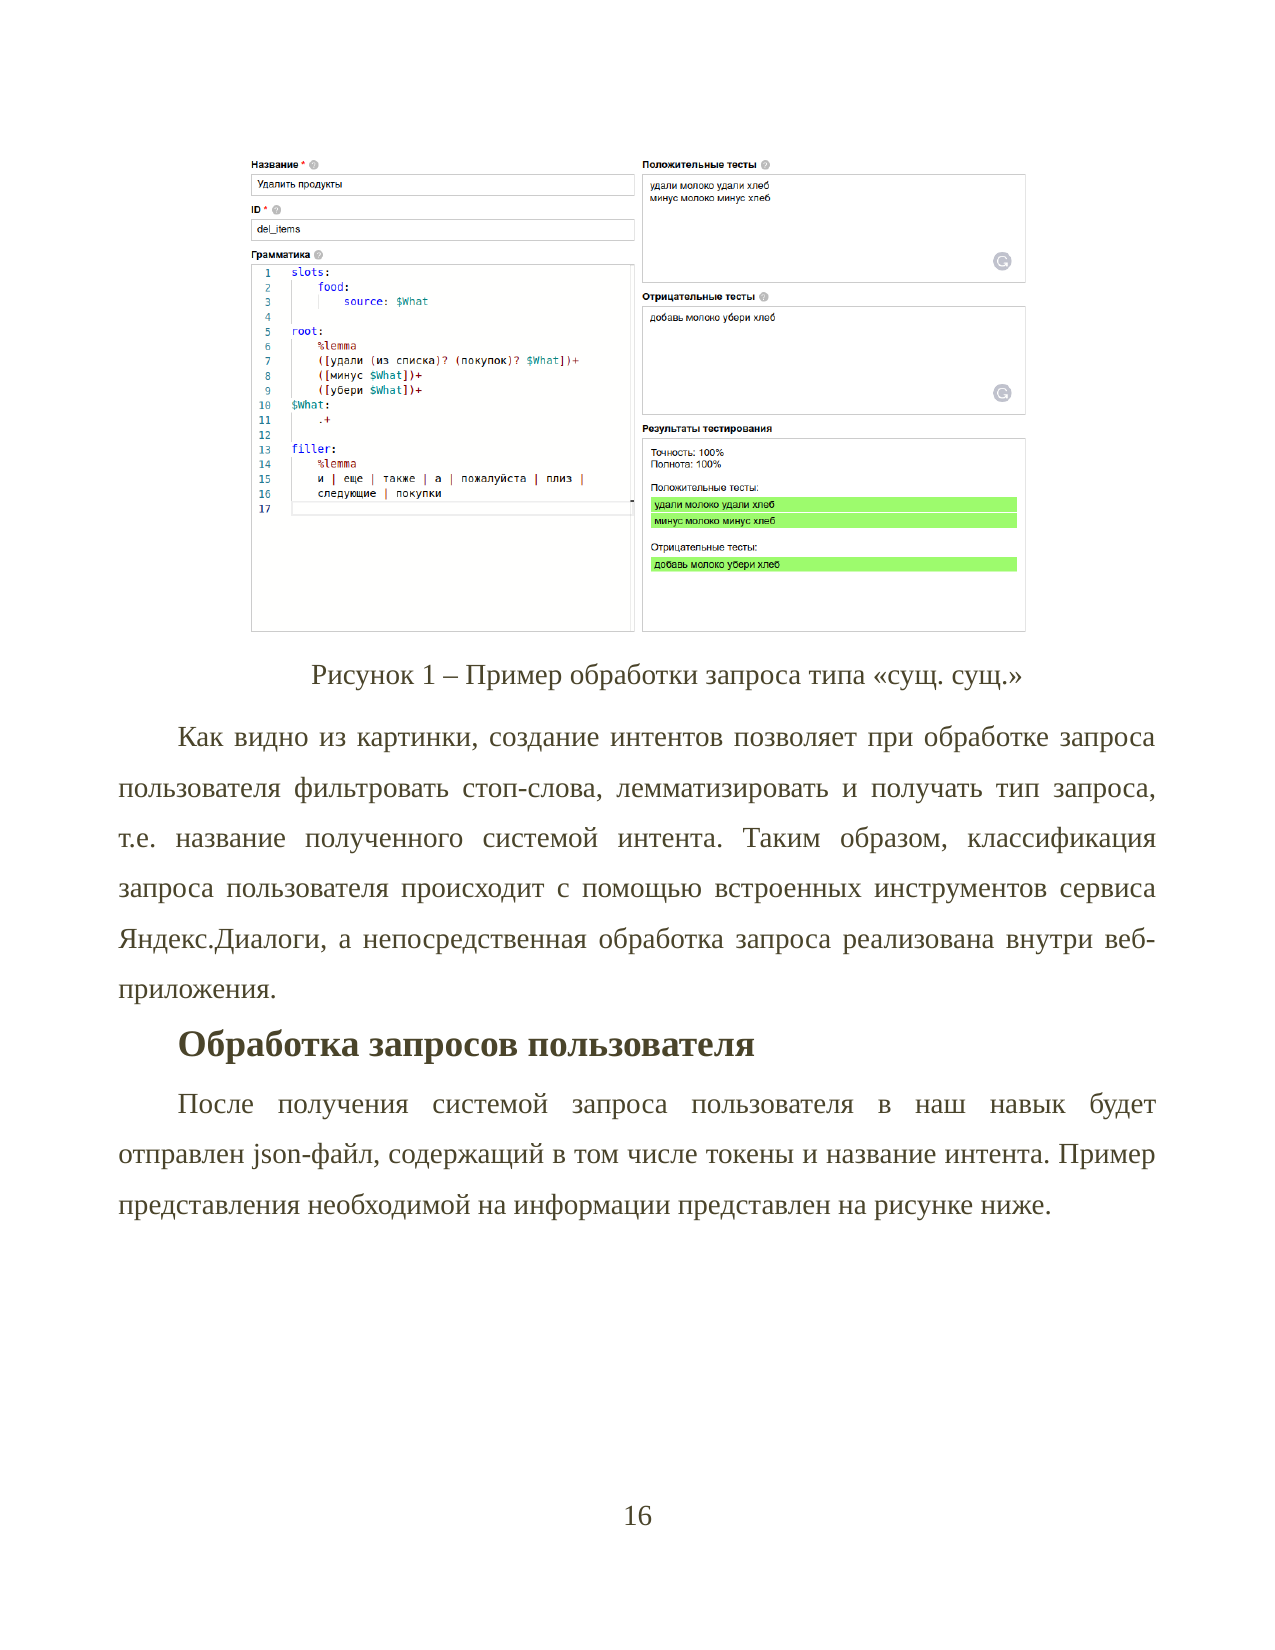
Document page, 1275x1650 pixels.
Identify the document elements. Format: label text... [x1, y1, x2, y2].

picture [239, 149, 1036, 641]
text Как видно из картинки, создание интентов позволяет при обработке запроса пользователя фильтровать стоп-слова, лемматизировать и получать тип запроса, т.е. название полученного системой интента. Таким образом, классификация запроса пользователя происходит с помощью встроенных инструментов сервиса Яндекс.Диалоги, а непосредственная обработка запроса реализована внутри веб-приложения. [118, 719, 1157, 1005]
subtitle Обработка запросов пользователя [118, 1021, 1157, 1064]
subtitle Рисунок 1 – Пример обработки запроса типа «сущ. сущ.» [118, 118, 1157, 691]
text После получения системой запроса пользователя в наш навык будет отправлен json-файл, содержащий в том числе токены и название интента. Пример представления необходимой на информации представлен на рисунке ниже. [118, 1086, 1157, 1220]
